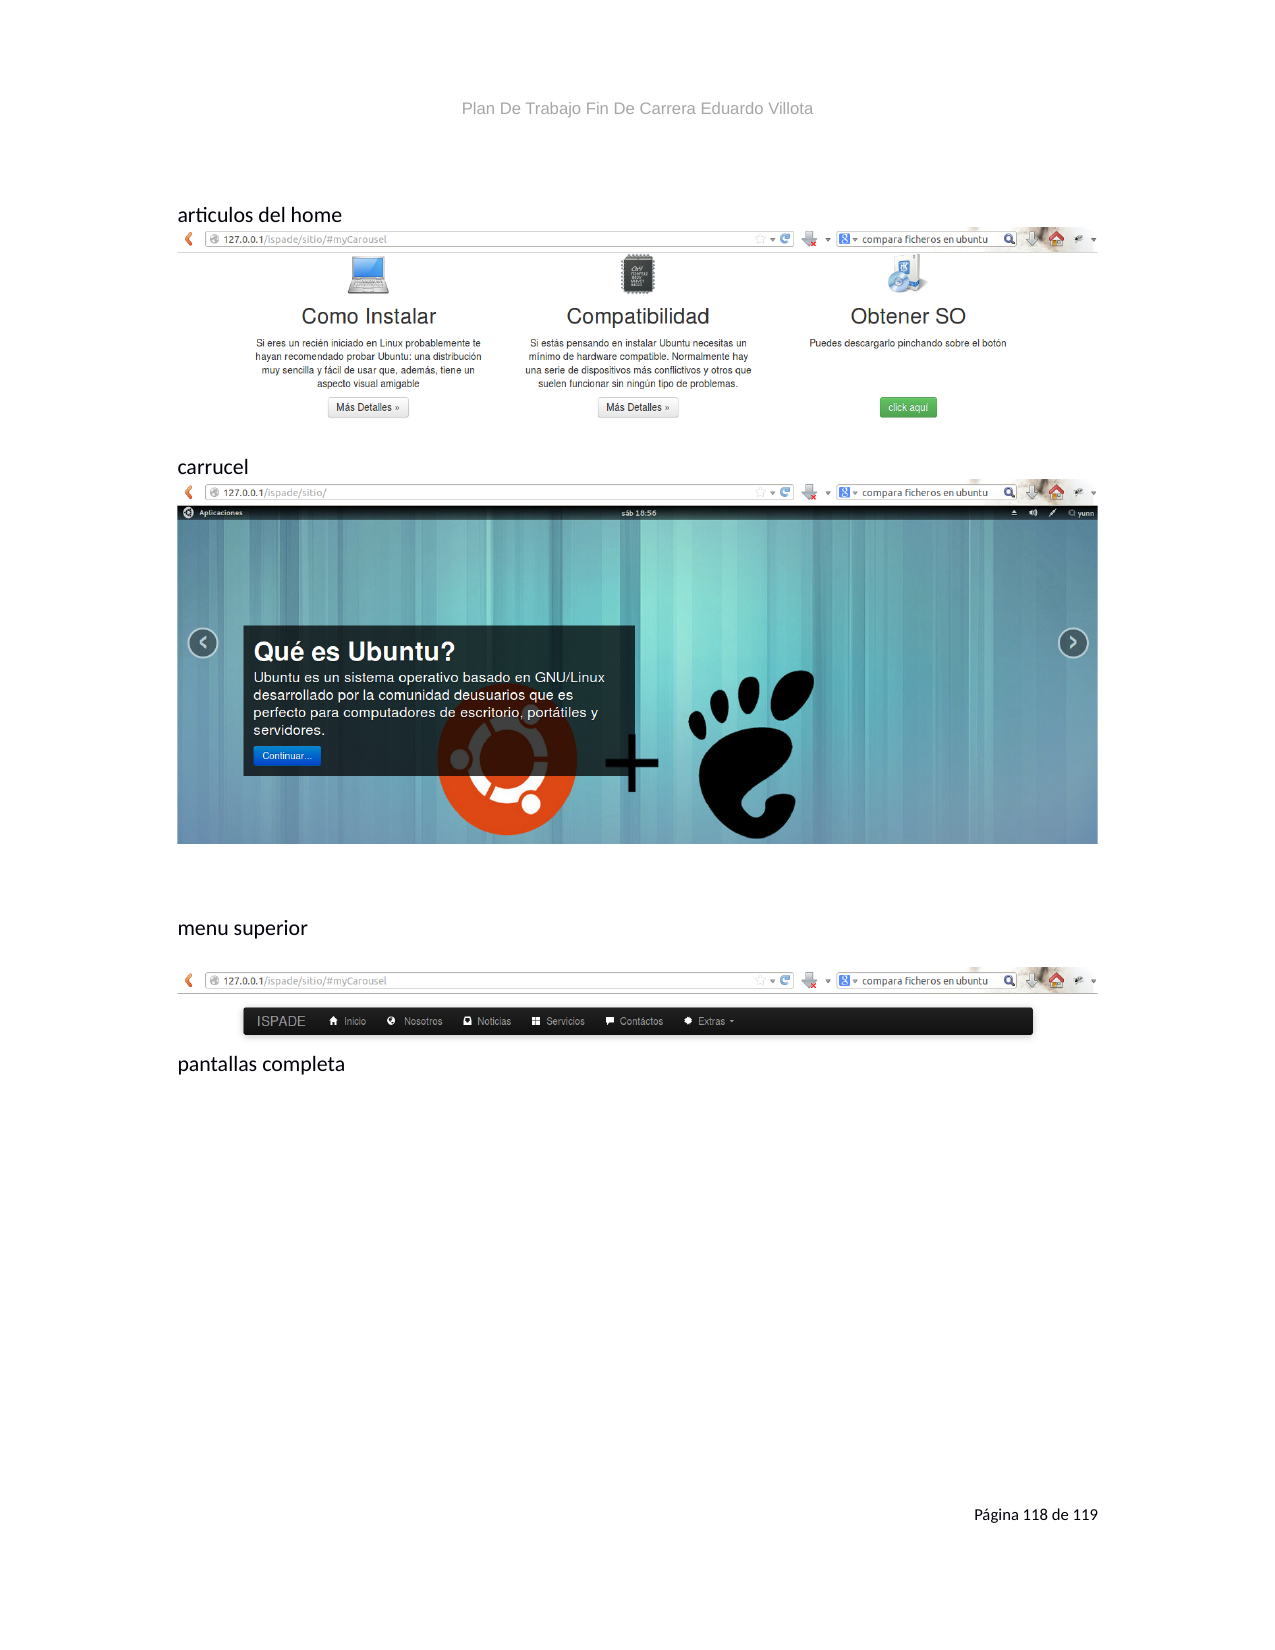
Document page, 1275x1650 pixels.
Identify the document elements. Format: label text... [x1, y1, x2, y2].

text carrucel [177, 453, 1098, 479]
text pantallas completa [177, 1051, 1098, 1077]
picture [177, 227, 1098, 453]
text articulos del home [177, 201, 1098, 227]
picture [177, 967, 1098, 1051]
picture [177, 479, 1098, 861]
text menu superior [177, 914, 1098, 941]
